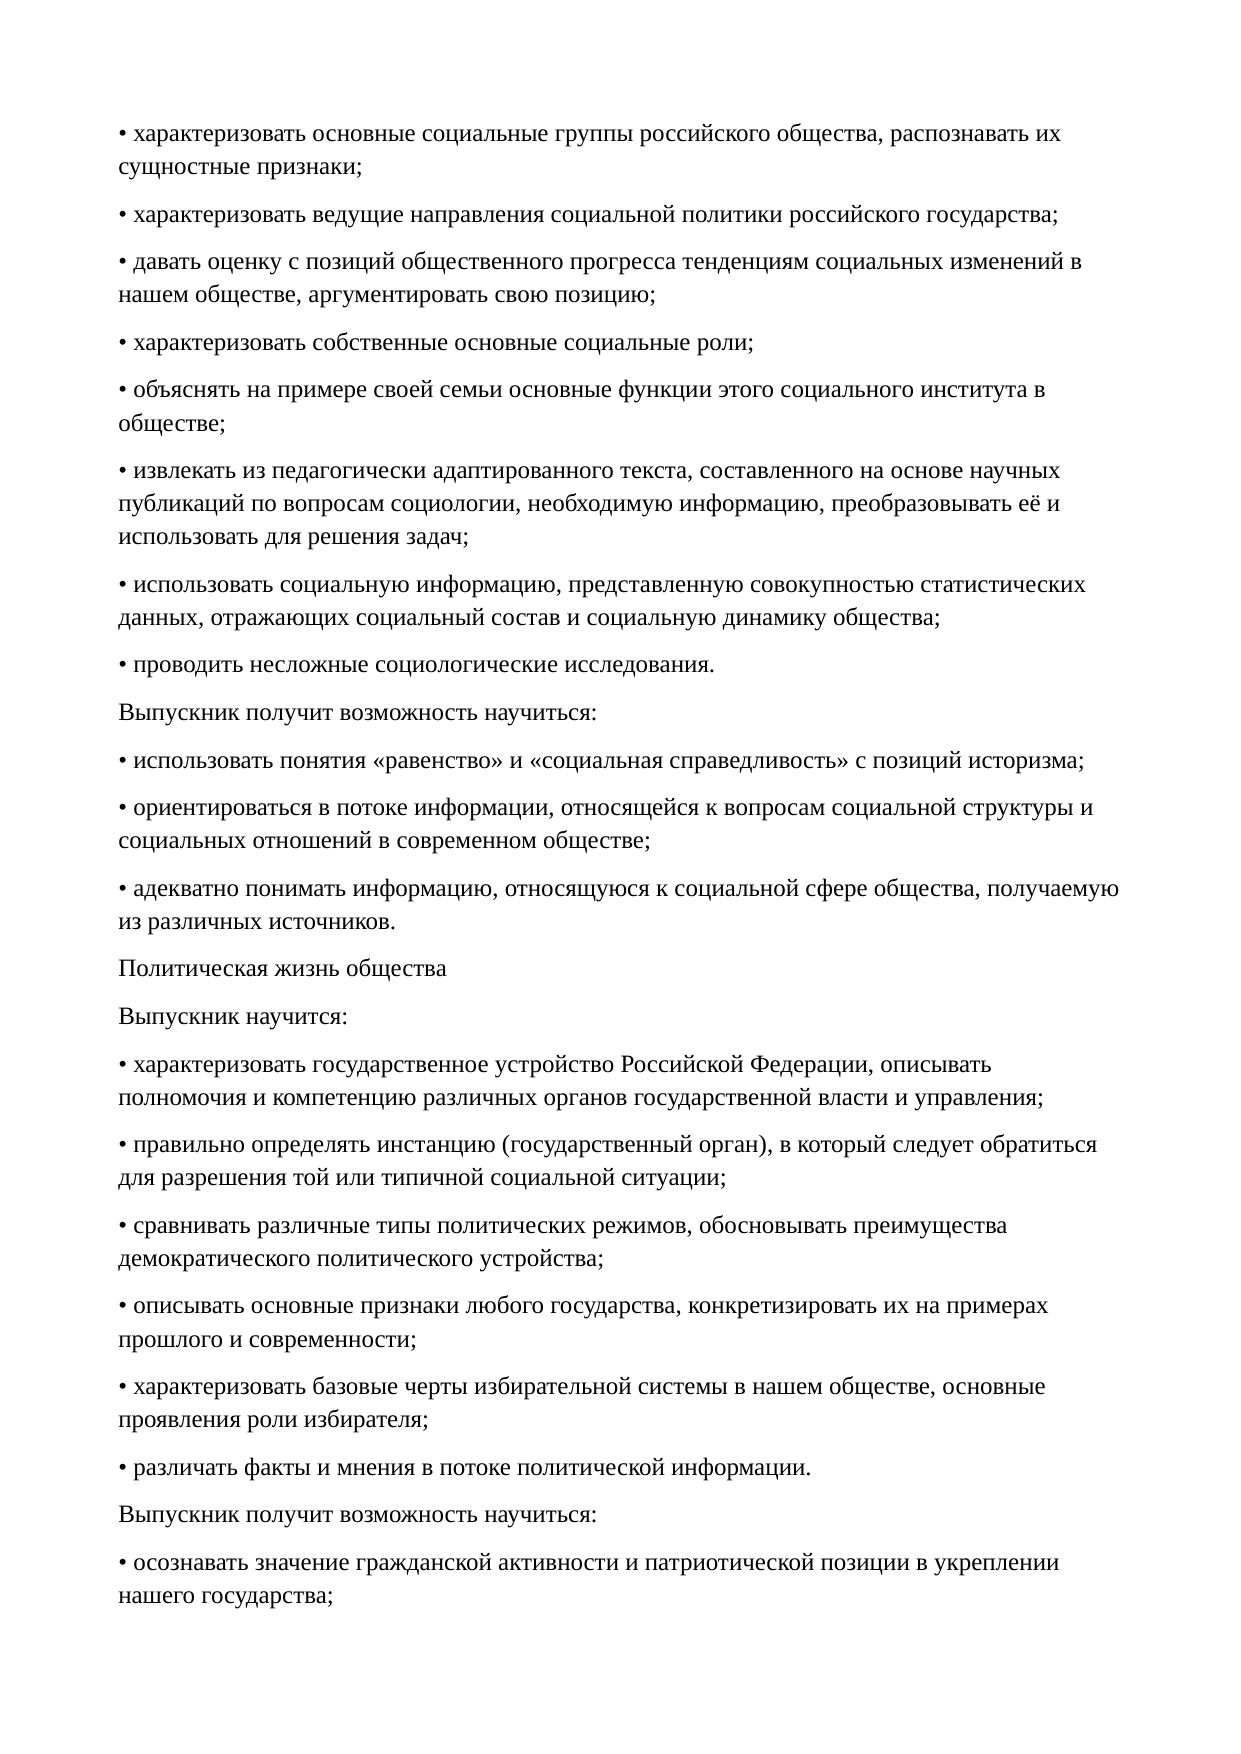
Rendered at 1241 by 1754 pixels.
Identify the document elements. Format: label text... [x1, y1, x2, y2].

text • правильно определять инстанцию (государственный орган), в который следует обратиться для разрешения той или типичной социальной ситуации; [118, 1129, 1122, 1191]
text • различать факты и мнения в потоке политической информации. [118, 1452, 1122, 1481]
text • проводить несложные социологические исследования. [118, 649, 1122, 678]
text • объяснять на примере своей семьи основные функции этого социального института в обществе; [118, 374, 1122, 436]
text • характеризовать собственные основные социальные роли; [118, 327, 1122, 356]
text • характеризовать государственное устройство Российской Федерации, описывать полномочия и компетенцию различных органов государственной власти и управления; [118, 1049, 1122, 1111]
text • адекватно понимать информацию, относящуюся к социальной сфере общества, получаемую из различных источников. [118, 873, 1122, 935]
text Выпускник научится: [118, 1001, 1122, 1030]
text • характеризовать основные социальные группы российского общества, распознавать их сущностные признаки; [118, 118, 1122, 180]
text • ориентироваться в потоке информации, относящейся к вопросам социальной структуры и социальных отношений в современном обществе; [118, 792, 1122, 854]
text • использовать понятия «равенство» и «социальная справедливость» с позиций историзма; [118, 745, 1122, 773]
text • извлекать из педагогически адаптированного текста, составленного на основе научных публикаций по вопросам социологии, необходимую информацию, преобразовывать её и использовать для решения задач; [118, 455, 1122, 550]
text Политическая жизнь общества [118, 953, 1122, 982]
text • характеризовать ведущие направления социальной политики российского государства; [118, 199, 1122, 227]
text • характеризовать базовые черты избирательной системы в нашем обществе, основные проявления роли избирателя; [118, 1371, 1122, 1433]
text • сравнивать различные типы политических режимов, обосновывать преимущества демократического политического устройства; [118, 1210, 1122, 1272]
text • описывать основные признаки любого государства, конкретизировать их на примерах прошлого и современности; [118, 1291, 1122, 1352]
text • осознавать значение гражданской активности и патриотической позиции в укреплении нашего государства; [118, 1547, 1122, 1609]
text • использовать социальную информацию, представленную совокупностью статистических данных, отражающих социальный состав и социальную динамику общества; [118, 569, 1122, 631]
text Выпускник получит возможность научиться: [118, 1499, 1122, 1528]
text Выпускник получит возможность научиться: [118, 697, 1122, 726]
text • давать оценку с позиций общественного прогресса тенденциям социальных изменений в нашем обществе, аргументировать свою позицию; [118, 246, 1122, 308]
